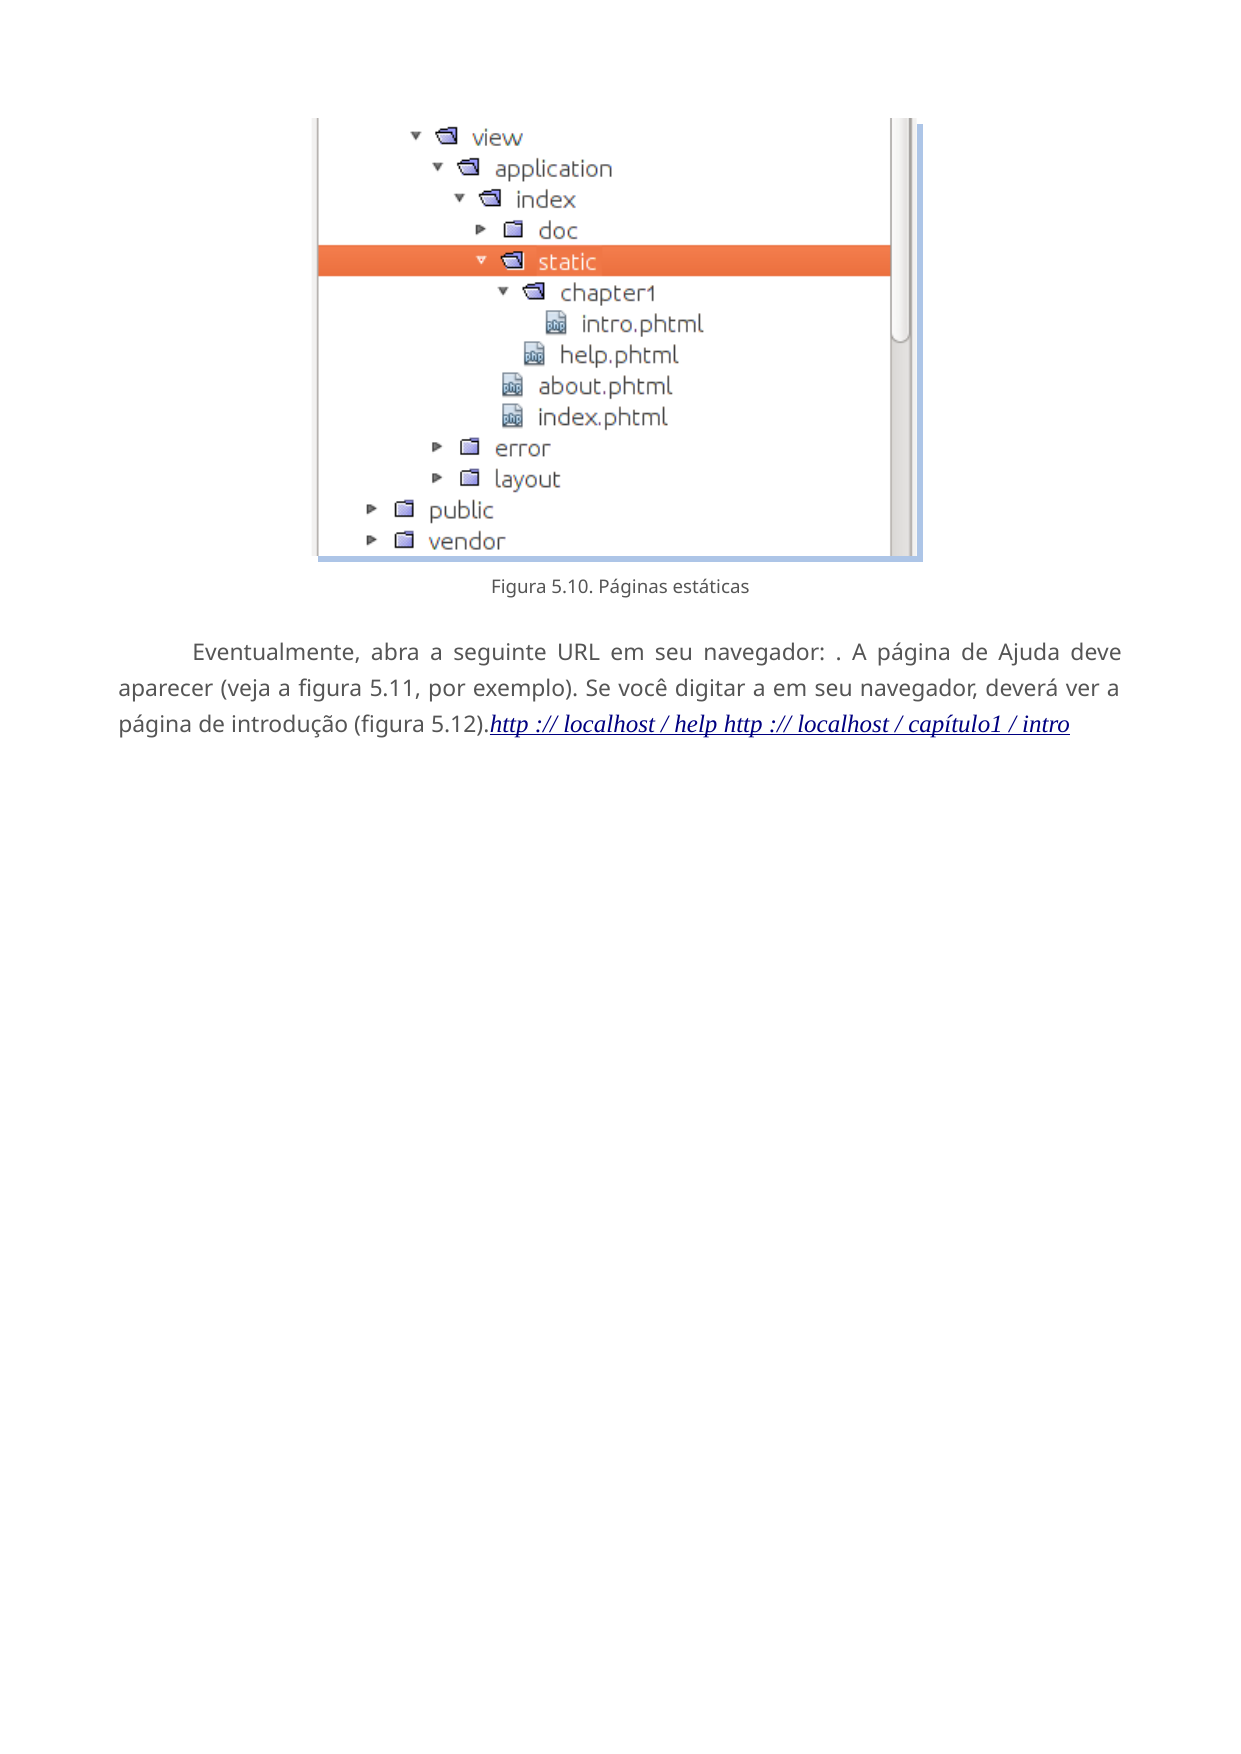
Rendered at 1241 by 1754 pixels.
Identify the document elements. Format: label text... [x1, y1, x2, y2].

text Figura 5.10. Páginas estáticas [118, 573, 1122, 599]
text Eventualmente, abra a seguinte URL em seu navegador: . A página de Ajuda deve aparecer (veja a figura 5.11, por exemplo). Se você digitar a em seu navegador, deverá ver a página de introdução (figura 5.12).http :// localhost / help http :// localhost / capítulo1 / intro [118, 636, 1122, 739]
picture [311, 118, 917, 556]
